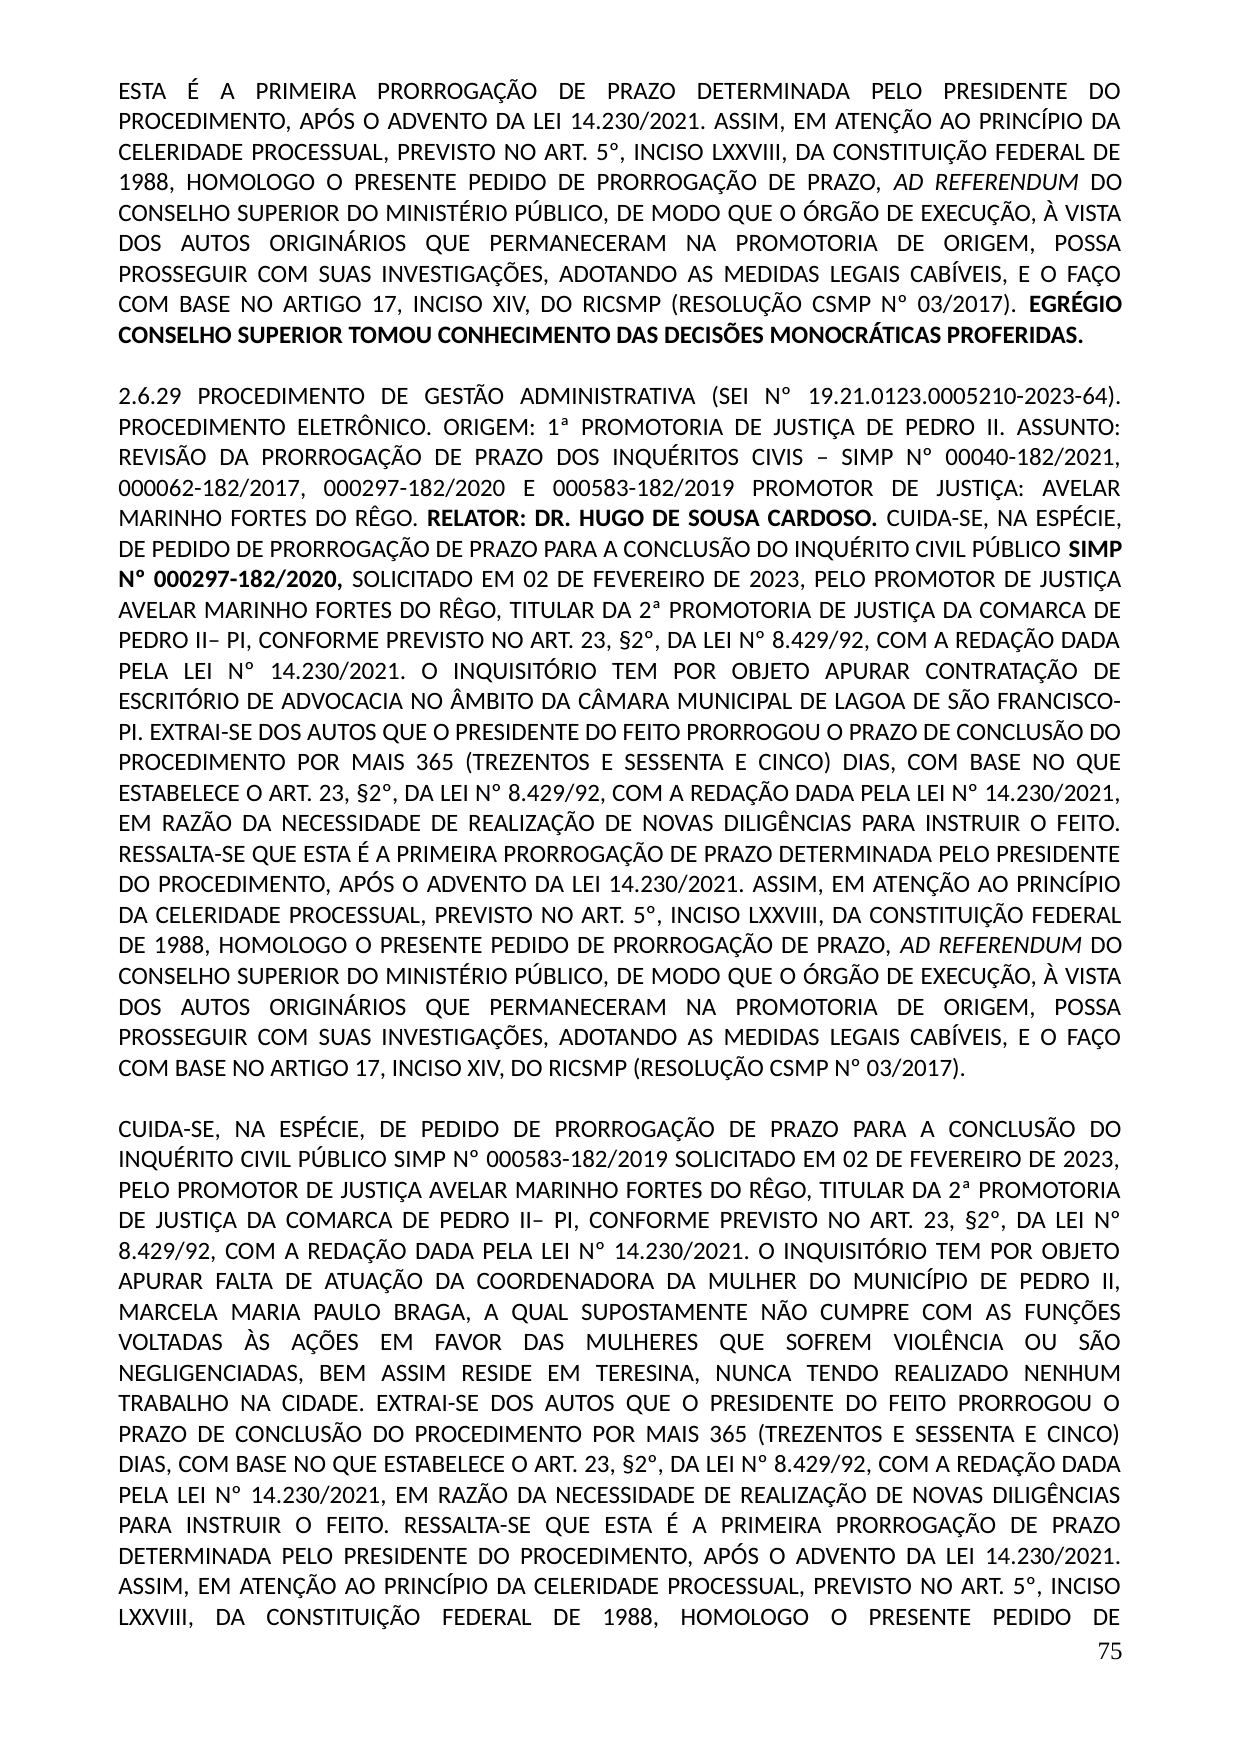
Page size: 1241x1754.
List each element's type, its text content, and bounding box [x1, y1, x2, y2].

text ESTA É A PRIMEIRA PRORROGAÇÃO DE PRAZO DETERMINADA PELO PRESIDENTE DO PROCEDIMENTO, APÓS O ADVENTO DA LEI 14.230/2021. ASSIM, EM ATENÇÃO AO PRINCÍPIO DA CELERIDADE PROCESSUAL, PREVISTO NO ART. 5º, INCISO LXXVIII, DA CONSTITUIÇÃO FEDERAL DE 1988, HOMOLOGO O PRESENTE PEDIDO DE PRORROGAÇÃO DE PRAZO, AD REFERENDUM DO CONSELHO SUPERIOR DO MINISTÉRIO PÚBLICO, DE MODO QUE O ÓRGÃO DE EXECUÇÃO, À VISTA DOS AUTOS ORIGINÁRIOS QUE PERMANECERAM NA PROMOTORIA DE ORIGEM, POSSA PROSSEGUIR COM SUAS INVESTIGAÇÕES, ADOTANDO AS MEDIDAS LEGAIS CABÍVEIS, E O FAÇO COM BASE NO ARTIGO 17, INCISO XIV, DO RICSMP (RESOLUÇÃO CSMP Nº 03/2017). EGRÉGIO CONSELHO SUPERIOR TOMOU CONHECIMENTO DAS DECISÕES MONOCRÁTICAS PROFERIDAS. [118, 75, 1122, 350]
text CUIDA-SE, NA ESPÉCIE, DE PEDIDO DE PRORROGAÇÃO DE PRAZO PARA A CONCLUSÃO DO INQUÉRITO CIVIL PÚBLICO SIMP Nº 000583-182/2019 SOLICITADO EM 02 DE FEVEREIRO DE 2023, PELO PROMOTOR DE JUSTIÇA AVELAR MARINHO FORTES DO RÊGO, TITULAR DA 2ª PROMOTORIA DE JUSTIÇA DA COMARCA DE PEDRO II– PI, CONFORME PREVISTO NO ART. 23, §2º, DA LEI Nº 8.429/92, COM A REDAÇÃO DADA PELA LEI Nº 14.230/2021. O INQUISITÓRIO TEM POR OBJETO APURAR FALTA DE ATUAÇÃO DA COORDENADORA DA MULHER DO MUNICÍPIO DE PEDRO II, MARCELA MARIA PAULO BRAGA, A QUAL SUPOSTAMENTE NÃO CUMPRE COM AS FUNÇÕES VOLTADAS ÀS AÇÕES EM FAVOR DAS MULHERES QUE SOFREM VIOLÊNCIA OU SÃO NEGLIGENCIADAS, BEM ASSIM RESIDE EM TERESINA, NUNCA TENDO REALIZADO NENHUM TRABALHO NA CIDADE. EXTRAI-SE DOS AUTOS QUE O PRESIDENTE DO FEITO PRORROGOU O PRAZO DE CONCLUSÃO DO PROCEDIMENTO POR MAIS 365 (TREZENTOS E SESSENTA E CINCO) DIAS, COM BASE NO QUE ESTABELECE O ART. 23, §2º, DA LEI Nº 8.429/92, COM A REDAÇÃO DADA PELA LEI Nº 14.230/2021, EM RAZÃO DA NECESSIDADE DE REALIZAÇÃO DE NOVAS DILIGÊNCIAS PARA INSTRUIR O FEITO. RESSALTA-SE QUE ESTA É A PRIMEIRA PRORROGAÇÃO DE PRAZO DETERMINADA PELO PRESIDENTE DO PROCEDIMENTO, APÓS O ADVENTO DA LEI 14.230/2021. ASSIM, EM ATENÇÃO AO PRINCÍPIO DA CELERIDADE PROCESSUAL, PREVISTO NO ART. 5º, INCISO LXXVIII, DA CONSTITUIÇÃO FEDERAL DE 1988, HOMOLOGO O PRESENTE PEDIDO DE [118, 1113, 1122, 1632]
text 2.6.29 PROCEDIMENTO DE GESTÃO ADMINISTRATIVA (SEI Nº 19.21.0123.0005210-2023-64). PROCEDIMENTO ELETRÔNICO. ORIGEM: 1ª PROMOTORIA DE JUSTIÇA DE PEDRO II. ASSUNTO: REVISÃO DA PRORROGAÇÃO DE PRAZO DOS INQUÉRITOS CIVIS – SIMP Nº 00040-182/2021, 000062-182/2017, 000297-182/2020 E 000583-182/2019 PROMOTOR DE JUSTIÇA: AVELAR MARINHO FORTES DO RÊGO. RELATOR: DR. HUGO DE SOUSA CARDOSO. CUIDA-SE, NA ESPÉCIE, DE PEDIDO DE PRORROGAÇÃO DE PRAZO PARA A CONCLUSÃO DO INQUÉRITO CIVIL PÚBLICO SIMP Nº 000297-182/2020, SOLICITADO EM 02 DE FEVEREIRO DE 2023, PELO PROMOTOR DE JUSTIÇA AVELAR MARINHO FORTES DO RÊGO, TITULAR DA 2ª PROMOTORIA DE JUSTIÇA DA COMARCA DE PEDRO II– PI, CONFORME PREVISTO NO ART. 23, §2º, DA LEI Nº 8.429/92, COM A REDAÇÃO DADA PELA LEI Nº 14.230/2021. O INQUISITÓRIO TEM POR OBJETO APURAR CONTRATAÇÃO DE ESCRITÓRIO DE ADVOCACIA NO ÂMBITO DA CÂMARA MUNICIPAL DE LAGOA DE SÃO FRANCISCO-PI. EXTRAI-SE DOS AUTOS QUE O PRESIDENTE DO FEITO PRORROGOU O PRAZO DE CONCLUSÃO DO PROCEDIMENTO POR MAIS 365 (TREZENTOS E SESSENTA E CINCO) DIAS, COM BASE NO QUE ESTABELECE O ART. 23, §2º, DA LEI Nº 8.429/92, COM A REDAÇÃO DADA PELA LEI Nº 14.230/2021, EM RAZÃO DA NECESSIDADE DE REALIZAÇÃO DE NOVAS DILIGÊNCIAS PARA INSTRUIR O FEITO. RESSALTA-SE QUE ESTA É A PRIMEIRA PRORROGAÇÃO DE PRAZO DETERMINADA PELO PRESIDENTE DO PROCEDIMENTO, APÓS O ADVENTO DA LEI 14.230/2021. ASSIM, EM ATENÇÃO AO PRINCÍPIO DA CELERIDADE PROCESSUAL, PREVISTO NO ART. 5º, INCISO LXXVIII, DA CONSTITUIÇÃO FEDERAL DE 1988, HOMOLOGO O PRESENTE PEDIDO DE PRORROGAÇÃO DE PRAZO, AD REFERENDUM DO CONSELHO SUPERIOR DO MINISTÉRIO PÚBLICO, DE MODO QUE O ÓRGÃO DE EXECUÇÃO, À VISTA DOS AUTOS ORIGINÁRIOS QUE PERMANECERAM NA PROMOTORIA DE ORIGEM, POSSA PROSSEGUIR COM SUAS INVESTIGAÇÕES, ADOTANDO AS MEDIDAS LEGAIS CABÍVEIS, E O FAÇO COM BASE NO ARTIGO 17, INCISO XIV, DO RICSMP (RESOLUÇÃO CSMP Nº 03/2017). [118, 380, 1122, 1082]
